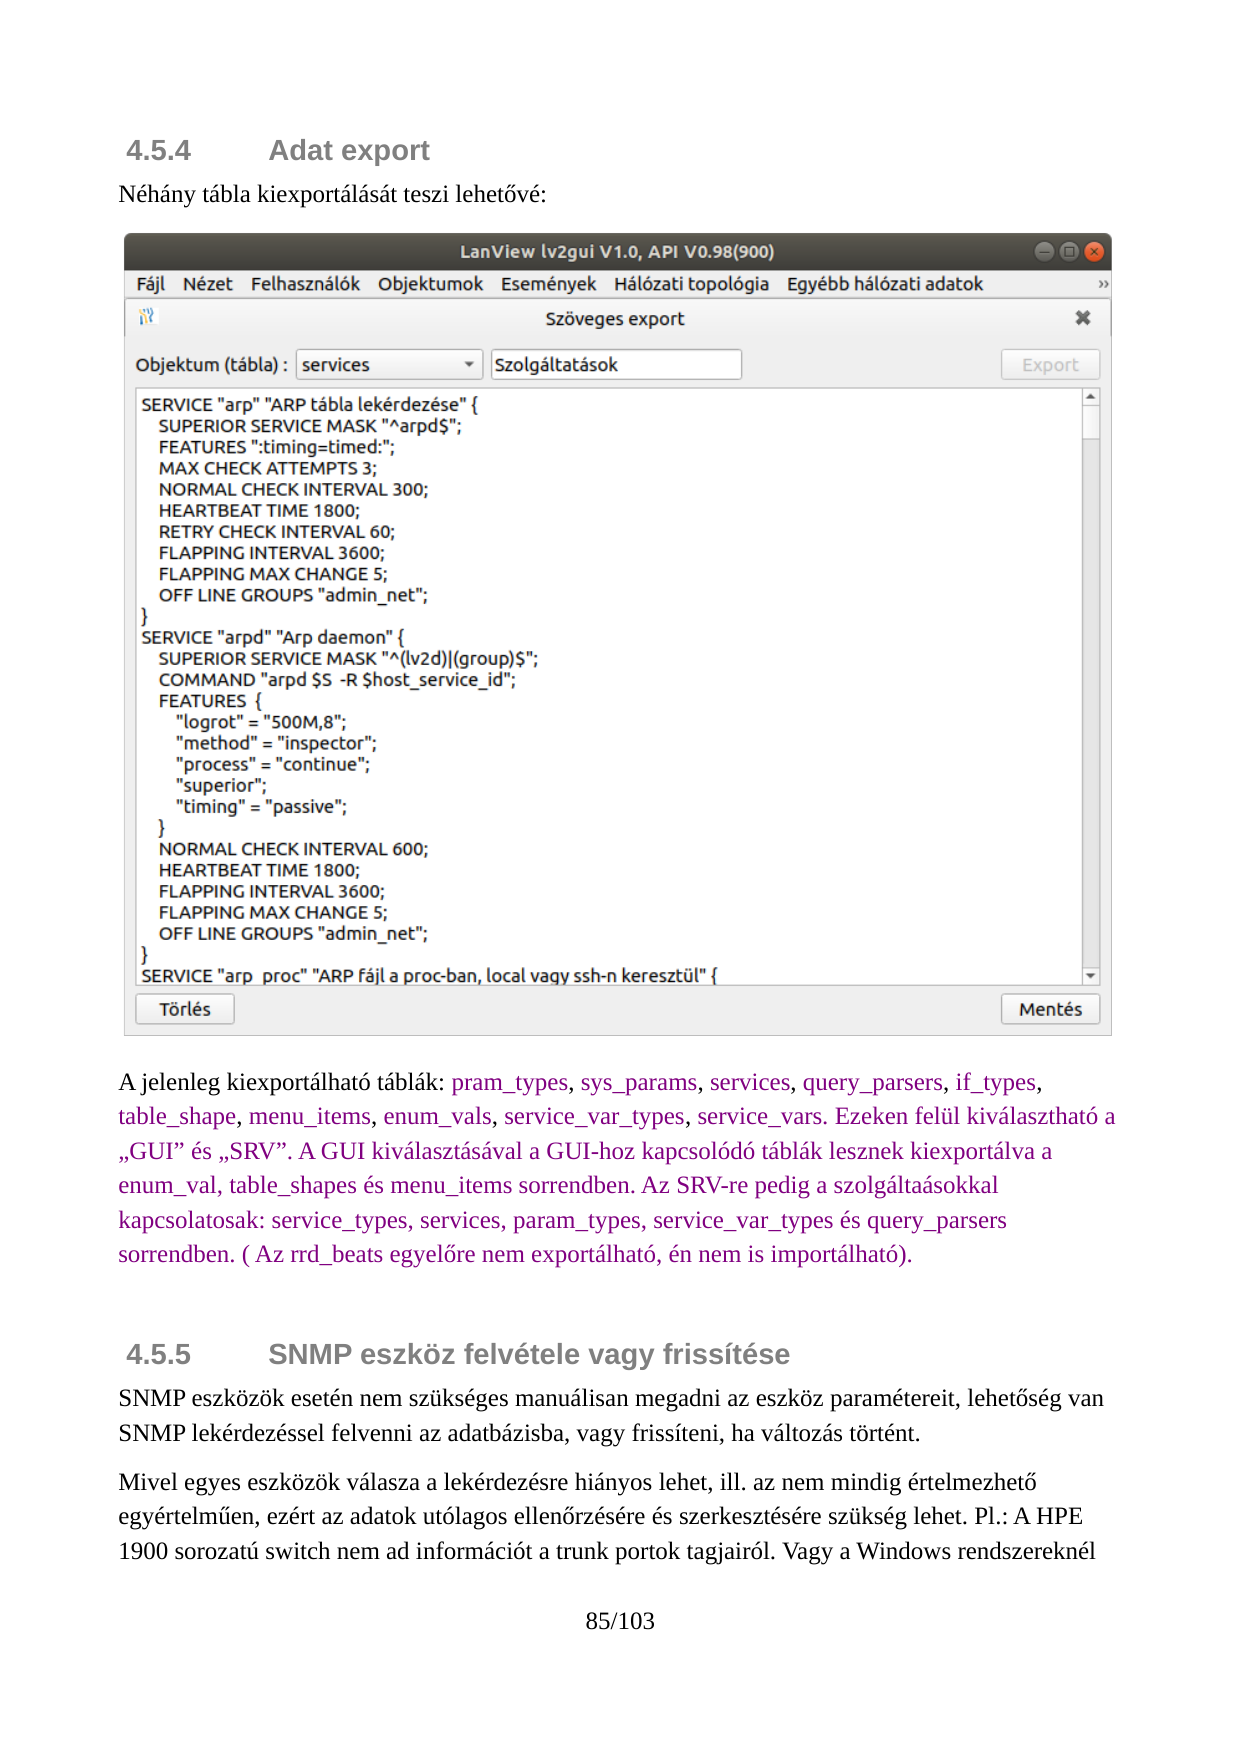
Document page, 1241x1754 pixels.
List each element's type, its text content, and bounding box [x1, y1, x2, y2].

text SNMP eszközök esetén nem szükséges manuálisan megadni az eszköz paramétereit, lehetőség van SNMP lekérdezéssel felvenni az adatbázisba, vagy frissíteni, ha változás történt. [118, 1383, 1122, 1447]
subtitle SNMP eszköz felvétele vagy frissítése [118, 1337, 1122, 1371]
text Néhány tábla kiexportálását teszi lehetővé: [118, 179, 1122, 207]
text A jelenleg kiexportálható táblák: PRAM_TYPES, SYS_PARAMS, SERVICES, QUERY_PARSERS, IF_TYPES, TABLE_SHAPE, MENU_ITEMS, ENUM_VALS, SERVICE_VAR_TYPES, SERVICE_VARS. Ezeken felül kiválasztható a „GUI” és „SRV”. A GUI kiválasztásával a GUI-hoz kapcsolódó táblák lesznek kiexportálva a enum_val, table_shapes és menu_items sorrendben. Az SRV-re pedig a szolgáltaásokkal kapcsolatosak: service_types, services, param_types, service_var_types és query_parsers sorrendben. ( Az rrd_beats egyelőre nem exportálható, én nem is importálható). [118, 1067, 1122, 1268]
subtitle Adat export [118, 133, 1122, 166]
picture [118, 227, 1123, 1047]
text Mivel egyes eszközök válasza a lekérdezésre hiányos lehet, ill. az nem mindig értelmezhető egyértelműen, ezért az adatok utólagos ellenőrzésére és szerkesztésére szükség lehet. Pl.: A HPE 1900 sorozatú switch nem ad információt a trunk portok tagjairól. Vagy a Windows rendszereknél [118, 1467, 1122, 1565]
